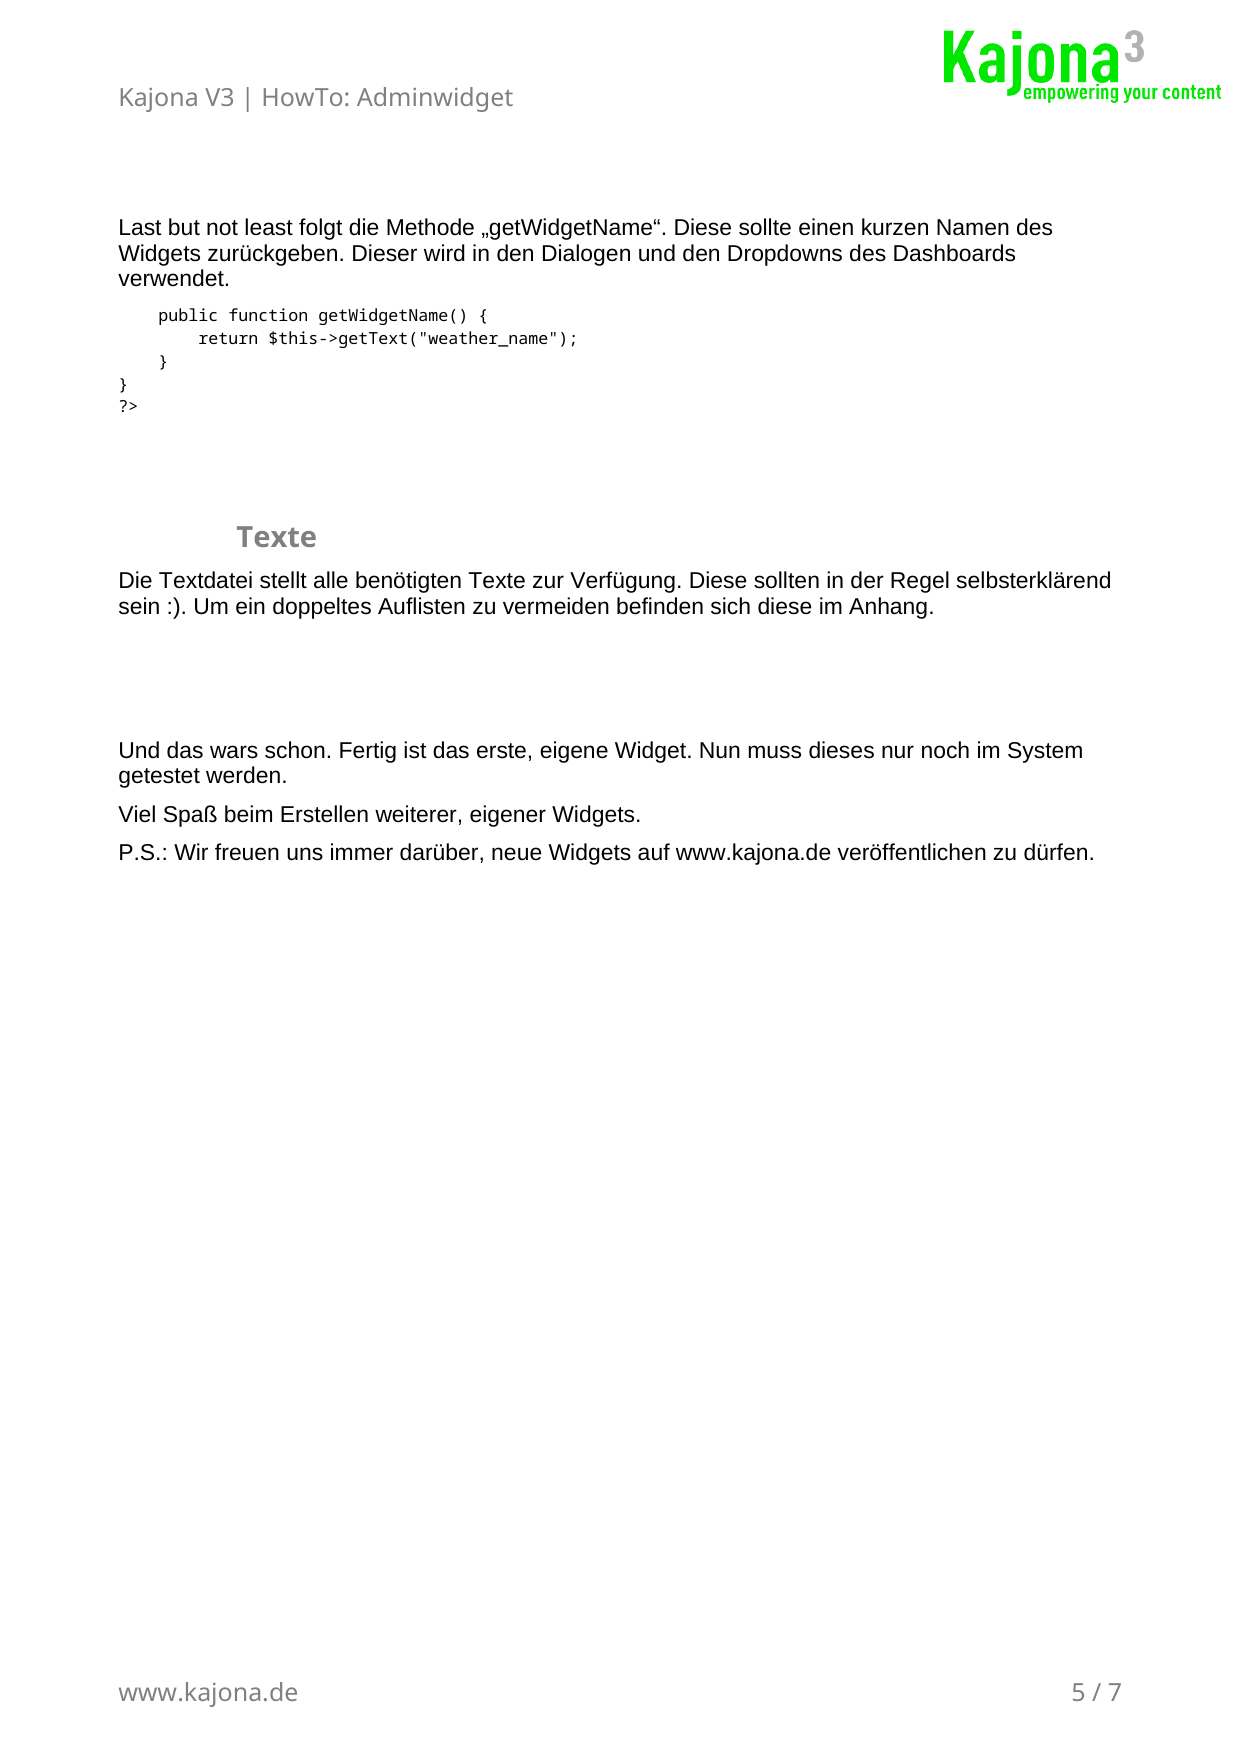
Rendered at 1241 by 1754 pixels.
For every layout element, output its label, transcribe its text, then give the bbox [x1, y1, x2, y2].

text Viel Spaß beim Erstellen weiterer, eigener Widgets. [118, 801, 1122, 827]
subtitle Texte [118, 516, 1122, 556]
text Last but not least folgt die Methode „getWidgetName“. Diese sollte einen kurzen Namen des Widgets zurückgeben. Dieser wird in den Dialogen und den Dropdowns des Dashboards verwendet. [118, 215, 1122, 292]
text Und das wars schon. Fertig ist das erste, eigene Widget. Nun muss dieses nur noch im System getestet werden. [118, 737, 1122, 789]
picture [944, 30, 1221, 103]
text Die Textdatei stellt alle benötigten Texte zur Verfügung. Diese sollten in der Regel selbsterklärend sein :). Um ein doppeltes Auflisten zu vermeiden befinden sich diese im Anhang. [118, 568, 1122, 619]
text public function getWidgetName() { return $this->getText("weather_name"); } } ?> [118, 304, 1122, 418]
text P.S.: Wir freuen uns immer darüber, neue Widgets auf www.kajona.de veröffentlichen zu dürfen. [118, 839, 1122, 865]
